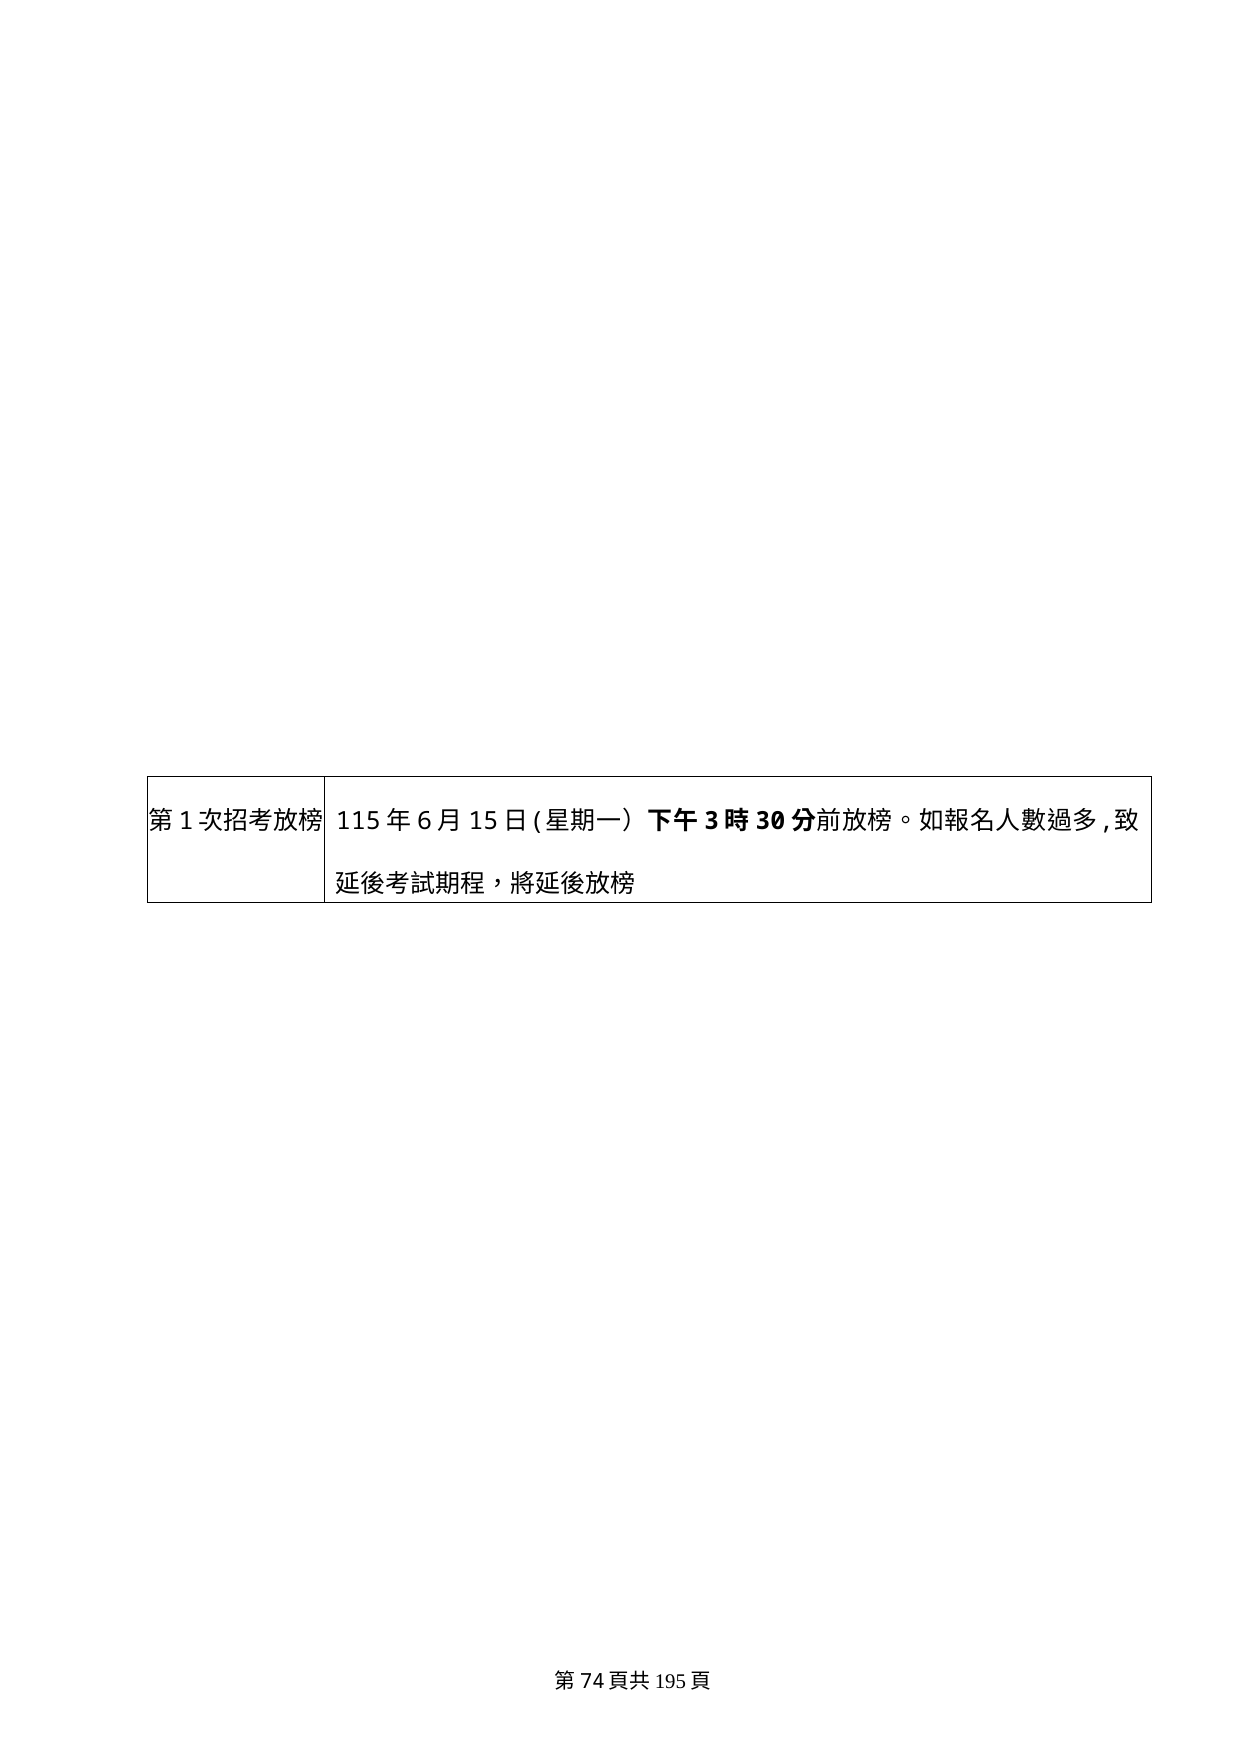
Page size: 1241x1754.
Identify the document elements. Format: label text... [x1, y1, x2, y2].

table_header 115年6月15日(星期一）下午3時30分前放榜。如報名人數過多,致延後考試期程，將延後放榜 [325, 777, 1151, 902]
table_header 第1次招考放榜 [148, 777, 324, 902]
